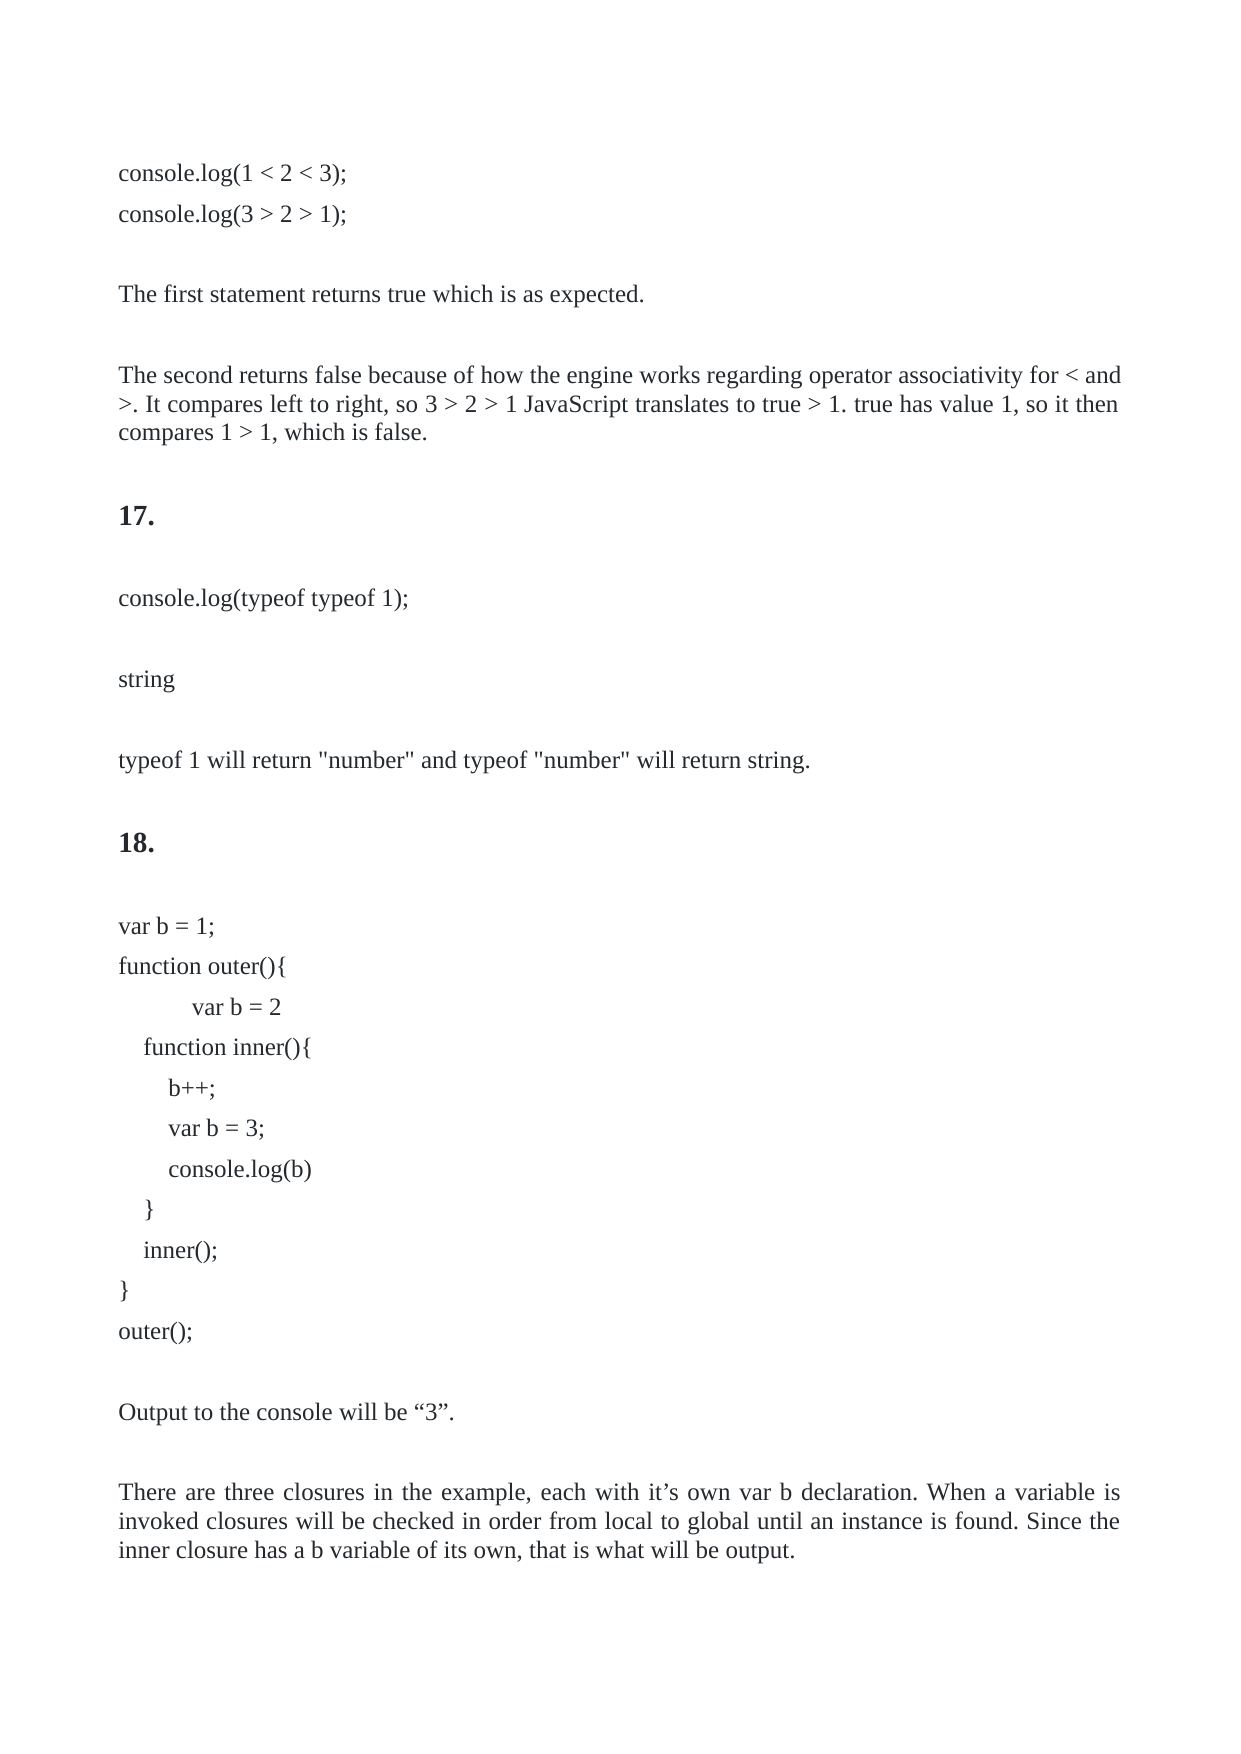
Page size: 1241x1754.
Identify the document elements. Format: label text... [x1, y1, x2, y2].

text string [118, 664, 1122, 693]
text } [118, 1276, 1122, 1304]
text } [118, 1194, 1122, 1223]
text console.log(b) [118, 1154, 1122, 1183]
text The second returns false because of how the engine works regarding operator associativity for < and >. It compares left to right, so 3 > 2 > 1 JavaScript translates to true > 1. true has value 1, so it then compares 1 > 1, which is false. [118, 360, 1122, 446]
text inner(); [118, 1235, 1122, 1264]
text var b = 2 [118, 992, 1122, 1021]
text var b = 1; [118, 911, 1122, 939]
text 18. [118, 825, 1122, 859]
text function outer(){ [118, 951, 1122, 980]
text b++; [118, 1073, 1122, 1102]
text var b = 3; [118, 1113, 1122, 1142]
text console.log(typeof typeof 1); [118, 583, 1122, 612]
text outer(); [118, 1316, 1122, 1345]
text The first statement returns true which is as expected. [118, 279, 1122, 308]
text There are three closures in the example, each with it’s own var b declaration. When a variable is invoked closures will be checked in order from local to global until an instance is found. Since the inner closure has a b variable of its own, that is what will be output. [118, 1477, 1122, 1563]
text 17. [118, 498, 1122, 532]
text console.log(3 > 2 > 1); [118, 199, 1122, 227]
text typeof 1 will return "number" and typeof "number" will return string. [118, 745, 1122, 773]
text Output to the console will be “3”. [118, 1397, 1122, 1425]
text console.log(1 < 2 < 3); [118, 158, 1122, 187]
text function inner(){ [118, 1032, 1122, 1061]
